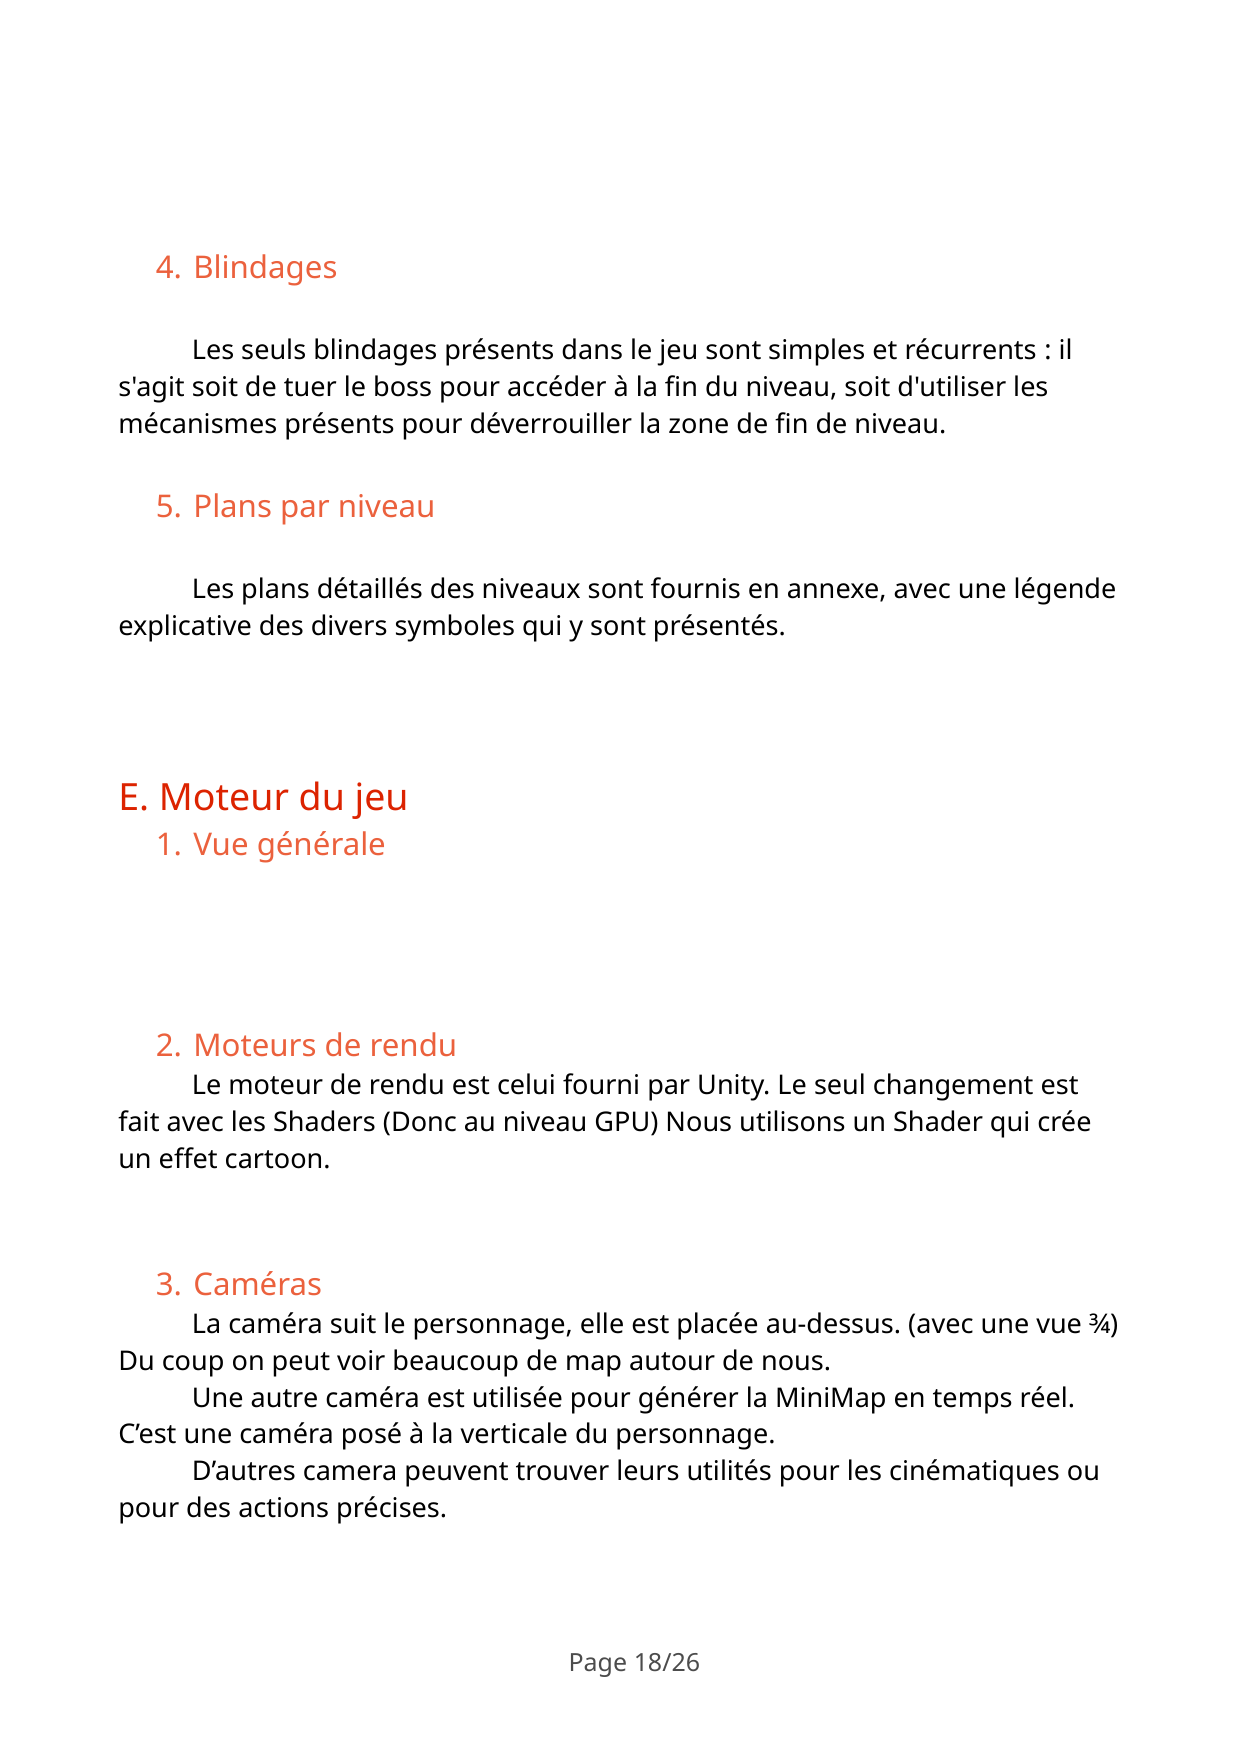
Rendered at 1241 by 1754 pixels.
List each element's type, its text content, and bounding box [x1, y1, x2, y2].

text Les plans détaillés des niveaux sont fournis en annexe, avec une légende explicative des divers symboles qui y sont présentés. [118, 569, 1122, 643]
text Le moteur de rendu est celui fourni par Unity. Le seul changement est fait avec les Shaders (Donc au niveau GPU) Nous utilisons un Shader qui crée un effet cartoon. [118, 1066, 1122, 1176]
text Les seuls blindages présents dans le jeu sont simples et récurrents : il s'agit soit de tuer le boss pour accéder à la fin du niveau, soit d'utiliser les mécanismes présents pour déverrouiller la zone de fin de niveau. [118, 331, 1122, 441]
text D’autres camera peuvent trouver leurs utilités pour les cinématiques ou pour des actions précises. [118, 1452, 1122, 1526]
list Blindages [156, 245, 1122, 288]
list Caméras [156, 1262, 1122, 1304]
list Plans par niveau [156, 484, 1122, 526]
text E. Moteur du jeu [118, 771, 1122, 822]
list Vue générale [156, 822, 1122, 864]
text La caméra suit le personnage, elle est placée au-dessus. (avec une vue ¾) Du coup on peut voir beaucoup de map autour de nous. [118, 1304, 1122, 1378]
list Moteurs de rendu [156, 1023, 1122, 1066]
text Une autre caméra est utilisée pour générer la MiniMap en temps réel. C’est une caméra posé à la verticale du personnage. [118, 1378, 1122, 1452]
